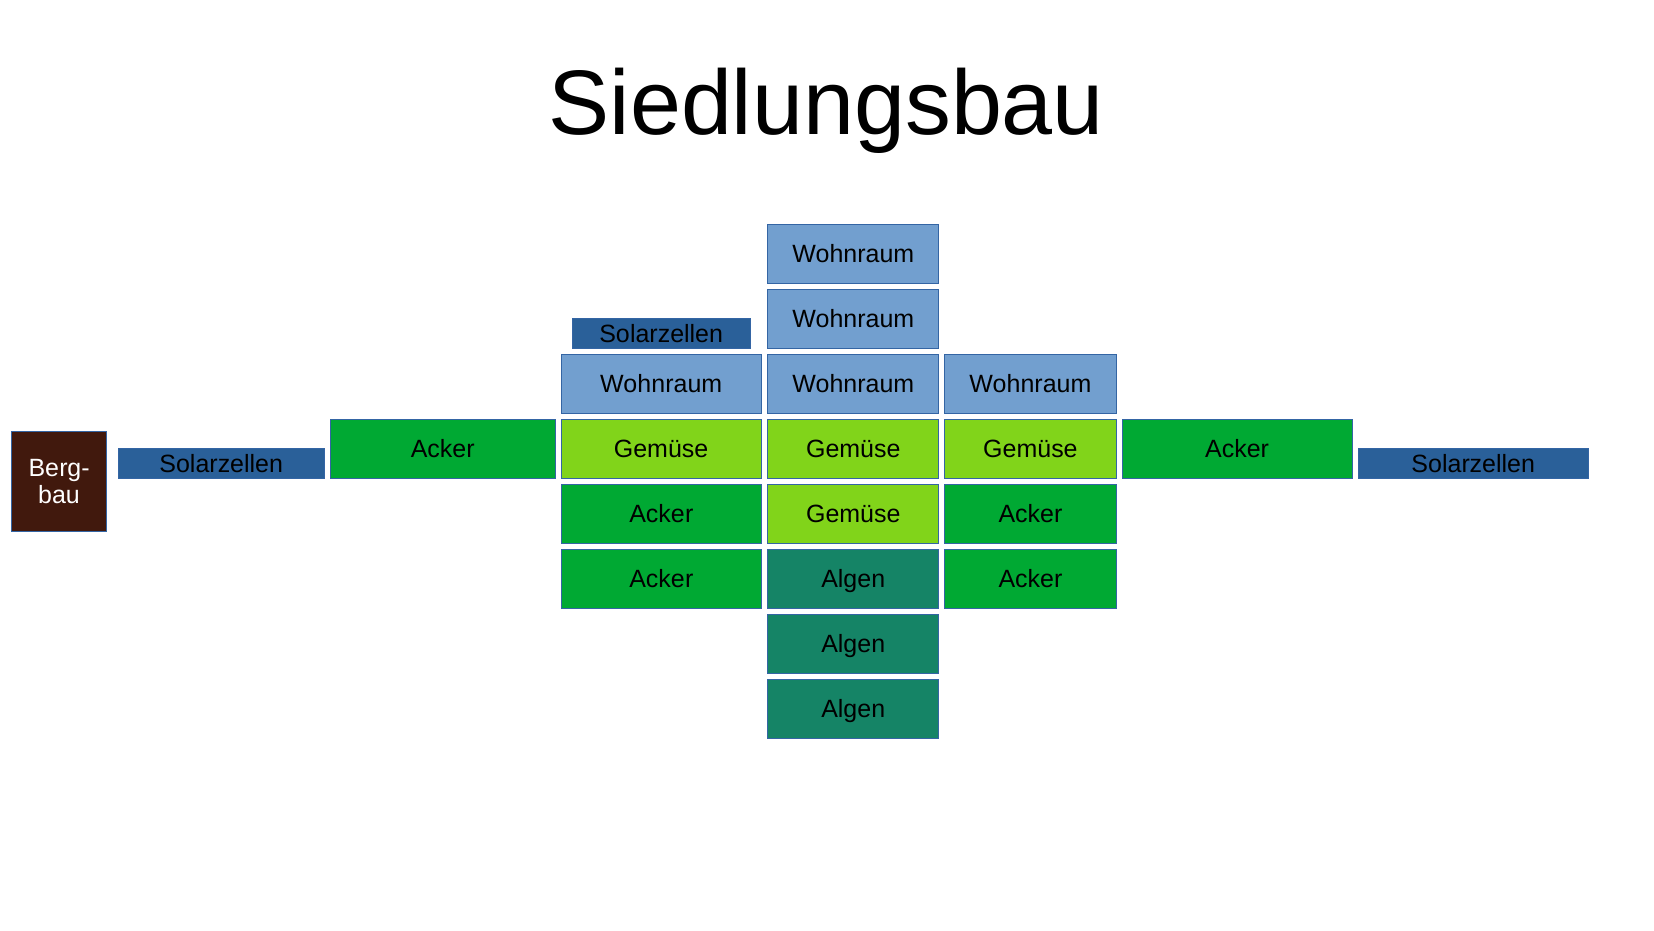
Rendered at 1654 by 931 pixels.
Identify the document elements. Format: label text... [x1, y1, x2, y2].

text_box Acker [944, 484, 1117, 544]
text_box Gemüse [561, 419, 762, 479]
text_box Acker [561, 484, 762, 544]
text_box Gemüse [944, 419, 1117, 479]
text_box Berg-bau [11, 431, 107, 532]
text_box Algen [767, 614, 939, 674]
text_box Wohnraum [561, 354, 762, 414]
text_box Acker [561, 549, 762, 609]
text_box Gemüse [767, 419, 939, 479]
text_box Gemüse [767, 484, 939, 544]
text_box Wohnraum [944, 354, 1117, 414]
text_box Algen [767, 549, 939, 609]
title Siedlungsbau [82, 25, 1571, 181]
text_box Acker [1122, 419, 1353, 479]
text_box Solarzellen [118, 448, 325, 479]
text_box Wohnraum [767, 354, 939, 414]
text_box Wohnraum [767, 224, 939, 284]
text_box Solarzellen [1358, 448, 1589, 479]
text_box Algen [767, 679, 939, 739]
text_box Wohnraum [767, 289, 939, 349]
text_box Acker [330, 419, 556, 479]
text_box Acker [944, 549, 1117, 609]
text_box Solarzellen [572, 318, 751, 349]
